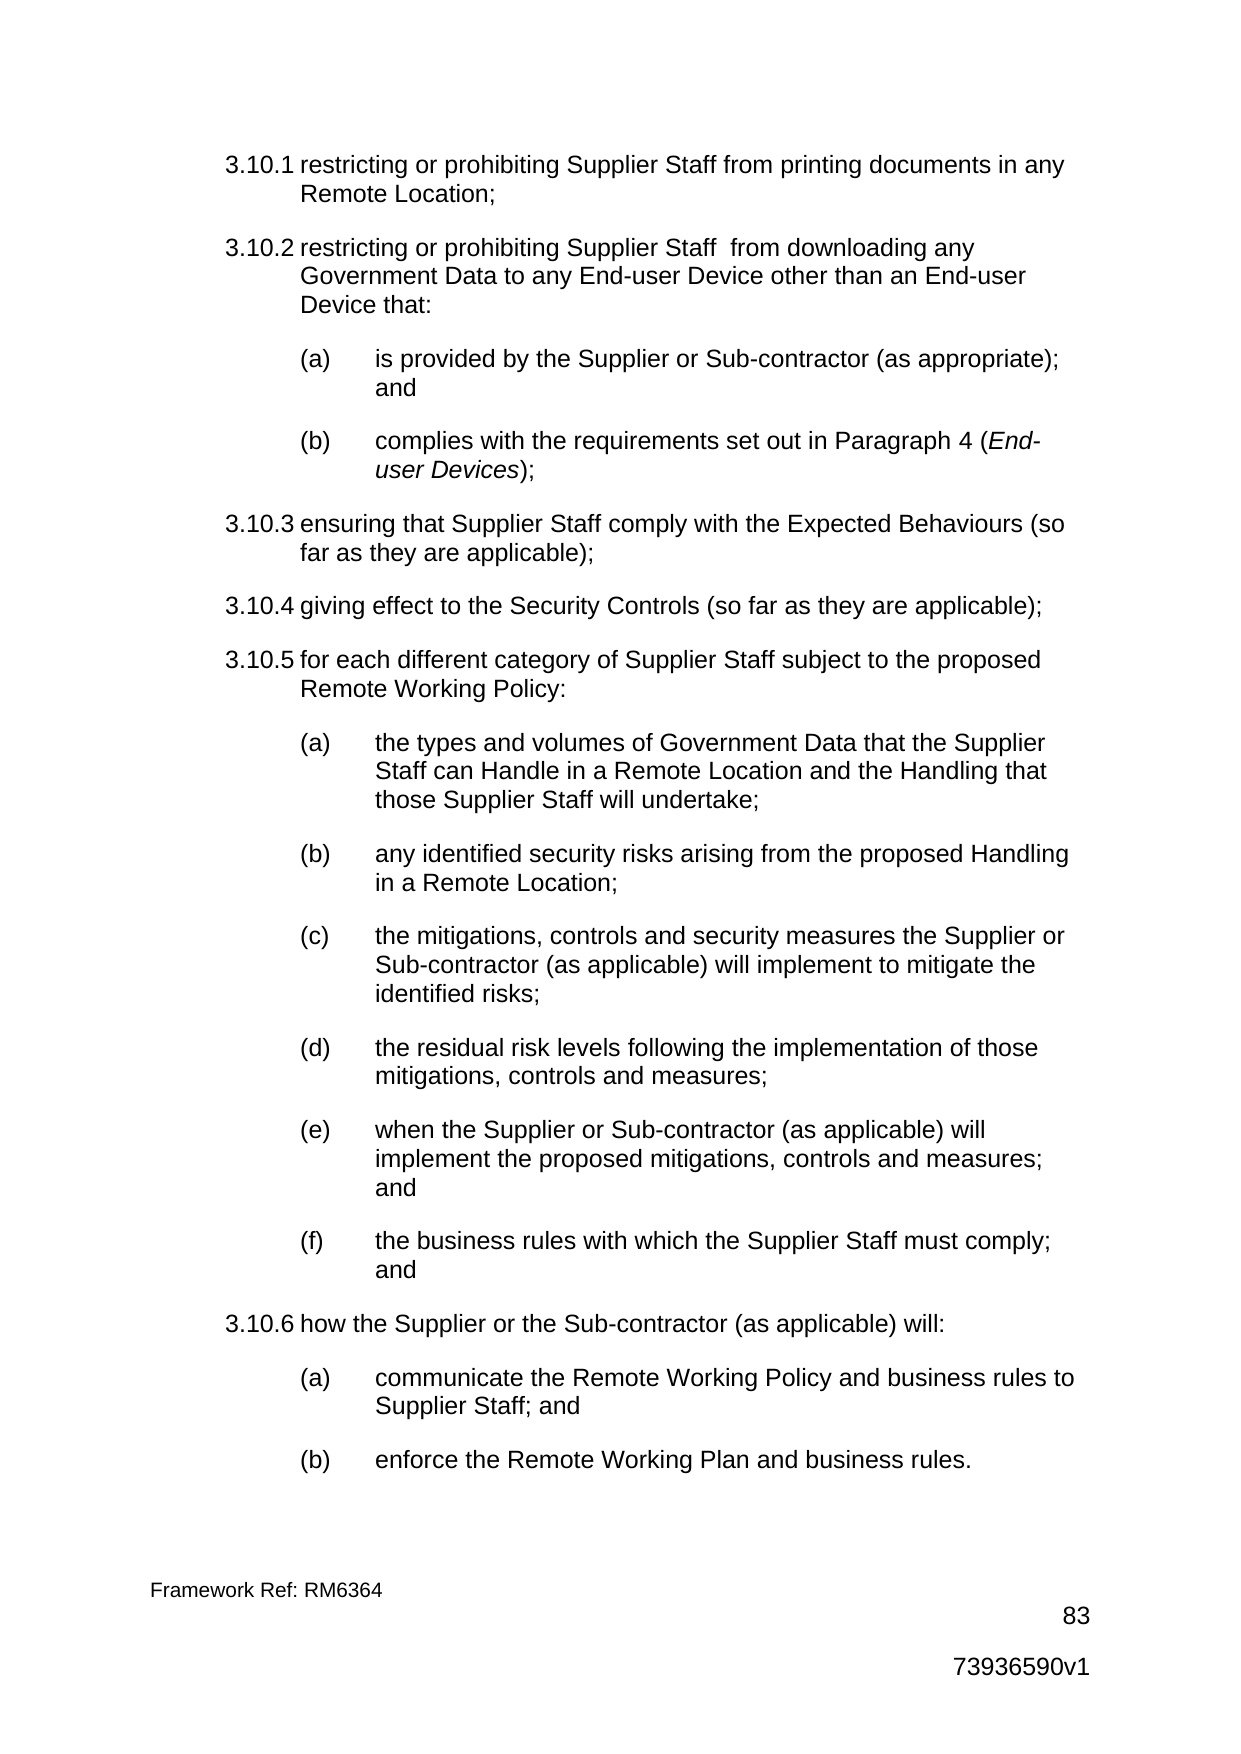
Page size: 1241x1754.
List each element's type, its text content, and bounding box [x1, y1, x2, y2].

list is provided by the Supplier or Sub-contractor (as appropriate); and [300, 344, 1090, 401]
list complies with the requirements set out in Paragraph 4 (End-user Devices); [300, 426, 1090, 484]
list the business rules with which the Supplier Staff must comply; and [300, 1226, 1090, 1284]
list communicate the Remote Working Policy and business rules to Supplier Staff; and [300, 1362, 1090, 1420]
list restricting or prohibiting Supplier Staff from downloading any Government Data to any End-user Device other than an End-user Device that: [225, 232, 1090, 319]
list ensuring that Supplier Staff comply with the Expected Behaviours (so far as they are applicable); [225, 509, 1090, 566]
list giving effect to the Security Controls (so far as they are applicable); [225, 591, 1090, 620]
list restricting or prohibiting Supplier Staff from printing documents in any Remote Location; [225, 150, 1090, 207]
list how the Supplier or the Sub-contractor (as applicable) will: [225, 1309, 1090, 1337]
list the mitigations, controls and security measures the Supplier or Sub-contractor (as applicable) will implement to mitigate the identified risks; [300, 921, 1090, 1007]
list for each different category of Supplier Staff subject to the proposed Remote Working Policy: [225, 645, 1090, 702]
list when the Supplier or Sub-contractor (as applicable) will implement the proposed mitigations, controls and measures; and [300, 1115, 1090, 1201]
list the residual risk levels following the implementation of those mitigations, controls and measures; [300, 1032, 1090, 1090]
list enforce the Remote Working Plan and business rules. [300, 1445, 1090, 1474]
list any identified security risks arising from the proposed Handling in a Remote Location; [300, 839, 1090, 896]
list the types and volumes of Government Data that the Supplier Staff can Handle in a Remote Location and the Handling that those Supplier Staff will undertake; [300, 727, 1090, 814]
